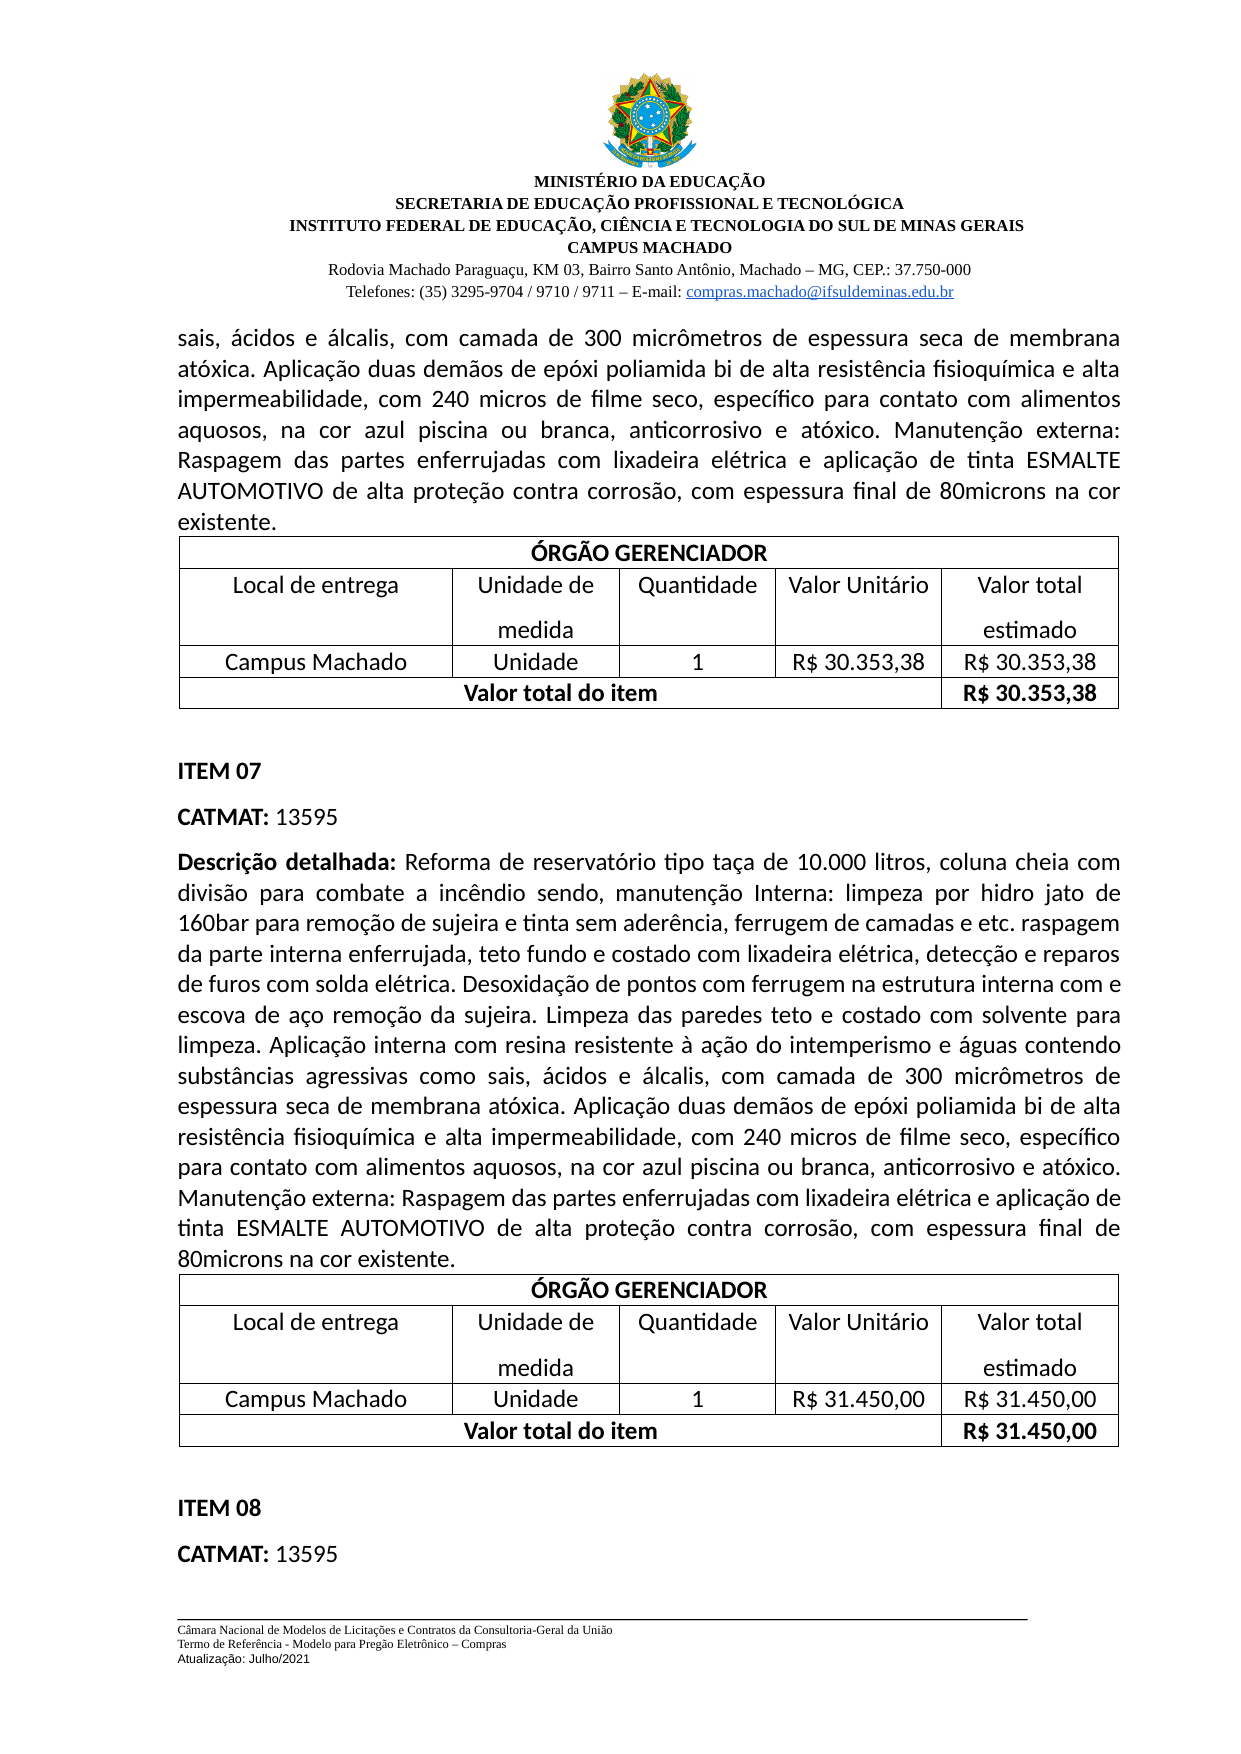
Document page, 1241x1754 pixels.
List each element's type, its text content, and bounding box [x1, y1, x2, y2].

picture [643, 163, 658, 168]
table_header ÓRGÃO GERENCIADOR [180, 1275, 1118, 1305]
table_cell Unidade de medida [453, 1306, 619, 1382]
text ITEM 08 [177, 1492, 1122, 1523]
table_cell 1 [620, 1384, 775, 1414]
picture [669, 149, 680, 155]
picture [603, 73, 697, 168]
table_cell R$ 30.353,38 [942, 646, 1118, 677]
table_cell Campus Machado [180, 1384, 452, 1414]
table_cell Quantidade [620, 569, 775, 645]
text CATMAT: 13595 [177, 801, 1122, 831]
table_cell Unidade [453, 1384, 619, 1414]
text CATMAT: 13595 [177, 1538, 1122, 1569]
table_cell Valor total do item [180, 1415, 941, 1446]
table_cell Unidade de medida [453, 569, 619, 645]
table_cell R$ 30.353,38 [776, 646, 941, 677]
text ITEM 07 [177, 755, 1122, 785]
table_cell 1 [620, 646, 775, 677]
table_cell R$ 31.450,00 [942, 1384, 1118, 1414]
table_cell Valor total estimado [942, 569, 1118, 645]
table_cell R$ 30.353,38 [942, 678, 1118, 708]
table_header ÓRGÃO GERENCIADOR [180, 537, 1118, 568]
text sais, ácidos e álcalis, com camada de 300 micrômetros de espessura seca de membrana atóxica. Aplicação duas demãos de epóxi poliamida bi de alta resistência fisioquímica e alta impermeabilidade, com 240 micros de filme seco, específico para contato com alimentos aquosos, na cor azul piscina ou branca, anticorrosivo e atóxico. Manutenção externa: Raspagem das partes enferrujadas com lixadeira elétrica e aplicação de tinta ESMALTE AUTOMOTIVO de alta proteção contra corrosão, com espessura final de 80microns na cor existente. [177, 322, 1122, 536]
table_cell Local de entrega [180, 569, 452, 645]
table_cell Valor total do item [180, 678, 941, 708]
table_cell Campus Machado [180, 646, 452, 677]
table_cell Valor Unitário [776, 1306, 941, 1382]
table_cell Unidade [453, 646, 619, 677]
table_cell Valor Unitário [776, 569, 941, 645]
table_cell R$ 31.450,00 [942, 1415, 1118, 1446]
table_cell Valor total estimado [942, 1306, 1118, 1382]
table_cell Quantidade [620, 1306, 775, 1382]
text Descrição detalhada: Reforma de reservatório tipo taça de 10.000 litros, coluna cheia com divisão para combate a incêndio sendo, manutenção Interna: limpeza por hidro jato de 160bar para remoção de sujeira e tinta sem aderência, ferrugem de camadas e etc. raspagem da parte interna enferrujada, teto fundo e costado com lixadeira elétrica, detecção e reparos de furos com solda elétrica. Desoxidação de pontos com ferrugem na estrutura interna com e escova de aço remoção da sujeira. Limpeza das paredes teto e costado com solvente para limpeza. Aplicação interna com resina resistente à ação do intemperismo e águas contendo substâncias agressivas como sais, ácidos e álcalis, com camada de 300 micrômetros de espessura seca de membrana atóxica. Aplicação duas demãos de epóxi poliamida bi de alta resistência fisioquímica e alta impermeabilidade, com 240 micros de filme seco, específico para contato com alimentos aquosos, na cor azul piscina ou branca, anticorrosivo e atóxico. Manutenção externa: Raspagem das partes enferrujadas com lixadeira elétrica e aplicação de tinta ESMALTE AUTOMOTIVO de alta proteção contra corrosão, com espessura final de 80microns na cor existente. [177, 846, 1122, 1274]
table_cell R$ 31.450,00 [776, 1384, 941, 1414]
table_cell Local de entrega [180, 1306, 452, 1382]
